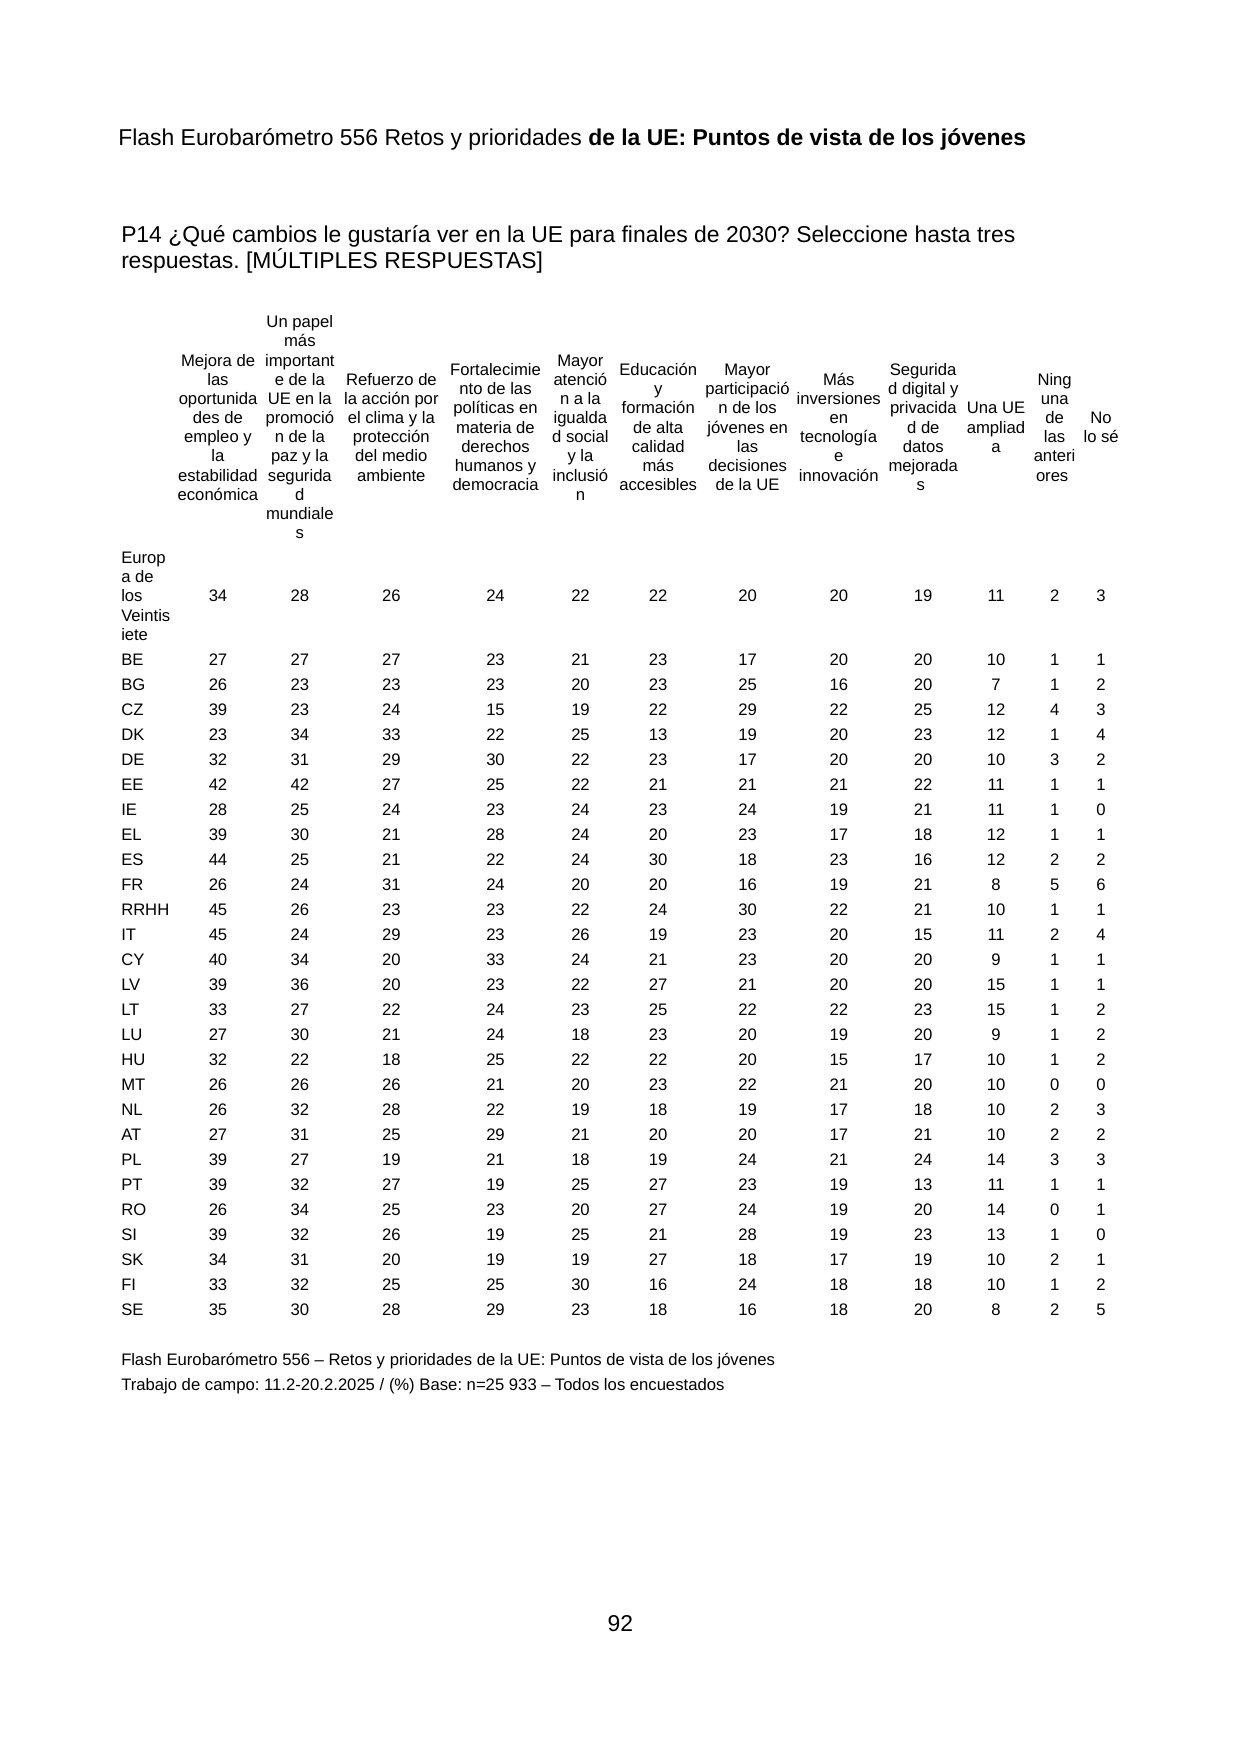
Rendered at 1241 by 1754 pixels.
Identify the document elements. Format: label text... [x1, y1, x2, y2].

table_cell 23 [614, 672, 702, 697]
table_cell 27 [614, 1172, 702, 1197]
table_cell 2 [1079, 997, 1123, 1022]
table_cell Mayor atención a la igualdad social y la inclusión [546, 309, 614, 545]
table_cell [546, 277, 614, 309]
table_cell 27 [261, 997, 338, 1022]
table_cell 21 [614, 772, 702, 797]
table_cell 8 [962, 1297, 1030, 1322]
table_cell 13 [614, 722, 702, 747]
table_cell 11 [962, 545, 1030, 647]
table_cell 30 [444, 747, 546, 772]
table_cell IE [118, 797, 174, 822]
table_cell No lo sé [1079, 309, 1123, 545]
table_cell 10 [962, 1047, 1030, 1072]
table_cell 22 [444, 847, 546, 872]
table_cell 17 [793, 1247, 884, 1272]
table_cell 22 [793, 897, 884, 922]
table_cell 1 [1030, 1272, 1079, 1297]
table_cell 12 [962, 847, 1030, 872]
table_cell 21 [884, 897, 962, 922]
table_cell 1 [1079, 1172, 1123, 1197]
table_cell 1 [1079, 772, 1123, 797]
table_cell 21 [338, 822, 444, 847]
table_cell 23 [702, 947, 793, 972]
table_cell 28 [174, 797, 261, 822]
table_cell 26 [174, 872, 261, 897]
table_cell 29 [338, 747, 444, 772]
table_cell EL [118, 822, 174, 847]
table_cell 2 [1030, 1097, 1079, 1122]
table_cell 18 [614, 1097, 702, 1122]
table_cell [702, 277, 793, 309]
table_cell 3 [1079, 545, 1123, 647]
table_cell 21 [546, 1122, 614, 1147]
table_cell 30 [546, 1272, 614, 1297]
table_cell 22 [614, 1047, 702, 1072]
table_cell 19 [884, 545, 962, 647]
table_cell 23 [702, 922, 793, 947]
table_cell 16 [884, 847, 962, 872]
table_cell 23 [793, 847, 884, 872]
table_cell 19 [884, 1247, 962, 1272]
table_cell 21 [444, 1147, 546, 1172]
table_cell 24 [261, 922, 338, 947]
table_cell 28 [338, 1097, 444, 1122]
table_cell 1 [1079, 1197, 1123, 1222]
table_cell 22 [546, 1047, 614, 1072]
table_cell 16 [793, 672, 884, 697]
table_cell 21 [614, 947, 702, 972]
table_cell Más inversiones en tecnología e innovación [793, 309, 884, 545]
table_cell 11 [962, 772, 1030, 797]
table_cell SI [118, 1222, 174, 1247]
table_cell 23 [614, 797, 702, 822]
table_cell 1 [1030, 997, 1079, 1022]
table_cell 21 [702, 972, 793, 997]
table_cell 20 [614, 822, 702, 847]
table_cell 20 [546, 1197, 614, 1222]
table_cell [884, 1322, 962, 1347]
table_cell 23 [261, 697, 338, 722]
table_cell 24 [702, 1272, 793, 1297]
table_cell 1 [1030, 1222, 1079, 1247]
table_cell 10 [962, 747, 1030, 772]
table_cell 22 [444, 1097, 546, 1122]
table_cell FR [118, 872, 174, 897]
table_cell 23 [444, 972, 546, 997]
table_cell 20 [793, 722, 884, 747]
table_cell 33 [338, 722, 444, 747]
table_cell 22 [702, 1072, 793, 1097]
table_cell 22 [793, 697, 884, 722]
table_cell MT [118, 1072, 174, 1097]
table_cell Refuerzo de la acción por el clima y la protección del medio ambiente [338, 309, 444, 545]
table_cell RRHH [118, 897, 174, 922]
table_cell 21 [884, 797, 962, 822]
table_cell Mejora de las oportunidades de empleo y la estabilidad económica [174, 309, 261, 545]
table_cell 1 [1030, 897, 1079, 922]
table_cell LT [118, 997, 174, 1022]
table_cell 19 [338, 1147, 444, 1172]
table_cell 27 [261, 1147, 338, 1172]
table_cell 6 [1079, 872, 1123, 897]
table_cell 1 [1030, 1172, 1079, 1197]
table_cell LV [118, 972, 174, 997]
table_cell 2 [1079, 847, 1123, 872]
table_cell 27 [338, 1172, 444, 1197]
table_cell Trabajo de campo: 11.2-20.2.2025 / (%) Base: n=25 933 – Todos los encuestados [118, 1372, 1123, 1397]
table_cell [118, 1322, 174, 1347]
table_cell 29 [338, 922, 444, 947]
table_cell 22 [546, 972, 614, 997]
table_cell 29 [444, 1297, 546, 1322]
table_cell 15 [962, 972, 1030, 997]
table_cell Una UE ampliada [962, 309, 1030, 545]
table_cell 16 [702, 1297, 793, 1322]
table_cell 31 [261, 1247, 338, 1272]
table_cell 12 [962, 822, 1030, 847]
table_cell 20 [702, 1022, 793, 1047]
table_cell 23 [444, 922, 546, 947]
table_cell Seguridad digital y privacidad de datos mejoradas [884, 309, 962, 545]
table_cell 10 [962, 897, 1030, 922]
table_cell 45 [174, 922, 261, 947]
table_cell 2 [1079, 1047, 1123, 1072]
table_cell 10 [962, 1272, 1030, 1297]
table_cell [261, 277, 338, 309]
table_cell 25 [338, 1197, 444, 1222]
table_cell 17 [702, 747, 793, 772]
table_cell FI [118, 1272, 174, 1297]
table_cell 23 [444, 672, 546, 697]
table_cell 10 [962, 1097, 1030, 1122]
table_cell 34 [174, 1247, 261, 1272]
table_cell NL [118, 1097, 174, 1122]
table_cell 26 [261, 897, 338, 922]
table_cell 0 [1030, 1197, 1079, 1222]
table_cell [793, 277, 884, 309]
table_cell 1 [1030, 947, 1079, 972]
table_cell 27 [614, 1247, 702, 1272]
table_cell 11 [962, 1172, 1030, 1197]
table_cell CZ [118, 697, 174, 722]
table_cell 27 [261, 647, 338, 672]
table_cell 39 [174, 1147, 261, 1172]
table_cell 39 [174, 972, 261, 997]
table_cell 18 [793, 1272, 884, 1297]
table_cell 0 [1079, 797, 1123, 822]
table_cell 23 [884, 1222, 962, 1247]
table_cell 13 [884, 1172, 962, 1197]
table_cell 20 [702, 545, 793, 647]
table_cell 18 [546, 1147, 614, 1172]
table_cell 31 [338, 872, 444, 897]
table_cell 21 [884, 872, 962, 897]
table_cell 20 [793, 972, 884, 997]
table_cell 2 [1030, 847, 1079, 872]
table_cell 23 [884, 722, 962, 747]
table_cell 26 [338, 545, 444, 647]
table_cell 30 [261, 822, 338, 847]
table_cell 30 [614, 847, 702, 872]
table_cell [261, 1322, 338, 1347]
table_cell 2 [1030, 1122, 1079, 1147]
table_cell 10 [962, 1247, 1030, 1272]
table_cell 39 [174, 1172, 261, 1197]
table_cell 34 [261, 1197, 338, 1222]
table_cell 7 [962, 672, 1030, 697]
table_cell 30 [261, 1022, 338, 1047]
table_cell 26 [338, 1222, 444, 1247]
table_cell [1030, 277, 1079, 309]
table_cell 19 [793, 1197, 884, 1222]
table_cell 18 [338, 1047, 444, 1072]
table_cell 24 [338, 697, 444, 722]
table_cell [702, 1322, 793, 1347]
table_cell 20 [884, 947, 962, 972]
table_cell 25 [546, 1172, 614, 1197]
table_cell 32 [261, 1172, 338, 1197]
table_cell 19 [793, 797, 884, 822]
table_cell 8 [962, 872, 1030, 897]
table_cell RO [118, 1197, 174, 1222]
table_cell 23 [614, 647, 702, 672]
table_cell 45 [174, 897, 261, 922]
table_cell BE [118, 647, 174, 672]
table_cell 33 [174, 1272, 261, 1297]
table_cell 20 [884, 1072, 962, 1097]
table_cell 31 [261, 1122, 338, 1147]
table_cell 16 [614, 1272, 702, 1297]
table_cell [174, 277, 261, 309]
table_cell 26 [338, 1072, 444, 1097]
table_cell 24 [702, 797, 793, 822]
table_cell 19 [614, 1147, 702, 1172]
table_cell 9 [962, 947, 1030, 972]
table_cell 9 [962, 1022, 1030, 1047]
table_cell 28 [444, 822, 546, 847]
table_cell [338, 1322, 444, 1347]
table_cell [546, 1322, 614, 1347]
table_cell 27 [174, 647, 261, 672]
table_cell [118, 277, 174, 309]
table_cell 21 [884, 1122, 962, 1147]
table_cell SK [118, 1247, 174, 1272]
table_cell 2 [1079, 1272, 1123, 1297]
table_cell 21 [793, 1147, 884, 1172]
table_cell 25 [444, 772, 546, 797]
table_cell 18 [702, 1247, 793, 1272]
table_cell 15 [793, 1047, 884, 1072]
table_cell 1 [1030, 797, 1079, 822]
table_cell 26 [174, 1072, 261, 1097]
table_cell PL [118, 1147, 174, 1172]
table_cell 20 [884, 647, 962, 672]
table_cell 29 [444, 1122, 546, 1147]
table_cell 22 [546, 747, 614, 772]
table_cell 42 [261, 772, 338, 797]
table_cell 1 [1079, 822, 1123, 847]
table_cell 1 [1079, 647, 1123, 672]
table_cell 34 [261, 722, 338, 747]
table_cell 21 [338, 1022, 444, 1047]
table_cell 25 [546, 722, 614, 747]
table_cell 21 [546, 647, 614, 672]
table_cell 17 [793, 1122, 884, 1147]
table_cell 23 [702, 1172, 793, 1197]
table_cell 20 [793, 747, 884, 772]
table_cell 2 [1030, 1247, 1079, 1272]
table_cell 22 [793, 997, 884, 1022]
table_cell 22 [546, 897, 614, 922]
table_cell 1 [1030, 972, 1079, 997]
table_cell 19 [702, 722, 793, 747]
table_cell 25 [261, 797, 338, 822]
table_cell Un papel más importante de la UE en la promoción de la paz y la seguridad mundiales [261, 309, 338, 545]
table_cell 22 [546, 772, 614, 797]
table_cell 14 [962, 1197, 1030, 1222]
table_cell 26 [174, 1097, 261, 1122]
table_cell 22 [261, 1047, 338, 1072]
table_cell 24 [261, 872, 338, 897]
table_cell 20 [338, 947, 444, 972]
table_cell 1 [1030, 1047, 1079, 1072]
table_cell [1079, 277, 1123, 309]
table_cell 1 [1079, 1247, 1123, 1272]
table_cell 23 [884, 997, 962, 1022]
table_cell 22 [614, 545, 702, 647]
table_cell 5 [1079, 1297, 1123, 1322]
table_cell 2 [1079, 747, 1123, 772]
table_cell 1 [1079, 972, 1123, 997]
table_cell 4 [1030, 697, 1079, 722]
table_cell 39 [174, 822, 261, 847]
table_cell 23 [614, 747, 702, 772]
table_cell 1 [1079, 947, 1123, 972]
table_cell 14 [962, 1147, 1030, 1172]
table_cell 22 [702, 997, 793, 1022]
table_cell CY [118, 947, 174, 972]
table_cell 1 [1030, 822, 1079, 847]
table_cell 23 [444, 647, 546, 672]
table_cell 13 [962, 1222, 1030, 1247]
table_cell 19 [793, 1022, 884, 1047]
table_cell 20 [793, 545, 884, 647]
table_cell 21 [338, 847, 444, 872]
table_cell Mayor participación de los jóvenes en las decisiones de la UE [702, 309, 793, 545]
table_cell 22 [884, 772, 962, 797]
table_cell 0 [1030, 1072, 1079, 1097]
table_cell Flash Eurobarómetro 556 – Retos y prioridades de la UE: Puntos de vista de los jóvenes [118, 1347, 1123, 1372]
table_cell 11 [962, 797, 1030, 822]
table_cell 18 [884, 1272, 962, 1297]
table_cell 24 [444, 1022, 546, 1047]
table_cell 25 [884, 697, 962, 722]
table_cell 29 [702, 697, 793, 722]
table_cell 27 [174, 1022, 261, 1047]
table_cell 32 [174, 1047, 261, 1072]
table_cell 20 [614, 1122, 702, 1147]
table_cell 3 [1079, 697, 1123, 722]
table_cell 33 [174, 997, 261, 1022]
table_cell [338, 277, 444, 309]
table_cell LU [118, 1022, 174, 1047]
table_cell 24 [546, 797, 614, 822]
table_cell 20 [338, 972, 444, 997]
table_cell 22 [546, 545, 614, 647]
table_cell 19 [793, 1172, 884, 1197]
table_cell 2 [1079, 1122, 1123, 1147]
table_cell 32 [261, 1222, 338, 1247]
table_cell 18 [702, 847, 793, 872]
table_cell 23 [546, 997, 614, 1022]
table_cell 25 [546, 1222, 614, 1247]
table_cell 23 [174, 722, 261, 747]
table_cell 35 [174, 1297, 261, 1322]
table_cell 33 [444, 947, 546, 972]
table_cell 11 [962, 922, 1030, 947]
table_cell 20 [546, 1072, 614, 1097]
table_cell [444, 1322, 546, 1347]
table_cell 23 [614, 1072, 702, 1097]
table_cell 20 [702, 1047, 793, 1072]
table_cell DK [118, 722, 174, 747]
table_cell [793, 1322, 884, 1347]
table_cell 27 [614, 972, 702, 997]
table_cell 17 [884, 1047, 962, 1072]
table_cell 20 [338, 1247, 444, 1272]
table_cell 28 [702, 1222, 793, 1247]
table_cell 2 [1079, 672, 1123, 697]
table_cell 27 [338, 772, 444, 797]
table_cell 15 [962, 997, 1030, 1022]
table_cell 21 [444, 1072, 546, 1097]
table_cell [118, 309, 174, 545]
table_cell DE [118, 747, 174, 772]
table_cell 24 [546, 822, 614, 847]
table_cell 28 [338, 1297, 444, 1322]
table_header P14 ¿Qué cambios le gustaría ver en la UE para finales de 2030? Seleccione hasta tres respuestas. [MÚLTIPLES RESPUESTAS] [118, 218, 1123, 277]
table_cell Ninguna de las anteriores [1030, 309, 1079, 545]
table_cell 20 [884, 1197, 962, 1222]
table_cell Europa de los Veintisiete [118, 545, 174, 647]
table_cell 17 [702, 647, 793, 672]
table_cell 25 [614, 997, 702, 1022]
table_cell 20 [793, 647, 884, 672]
table_cell 0 [1079, 1072, 1123, 1097]
table_cell 24 [444, 872, 546, 897]
table_cell 19 [444, 1172, 546, 1197]
table_cell 3 [1079, 1097, 1123, 1122]
table_cell 44 [174, 847, 261, 872]
table_cell 39 [174, 697, 261, 722]
table_cell 1 [1030, 772, 1079, 797]
table_cell 32 [261, 1097, 338, 1122]
table_cell 24 [884, 1147, 962, 1172]
table_cell AT [118, 1122, 174, 1147]
table_cell 24 [444, 545, 546, 647]
table_cell Fortalecimiento de las políticas en materia de derechos humanos y democracia [444, 309, 546, 545]
table_cell [962, 1322, 1030, 1347]
table_cell 21 [793, 772, 884, 797]
table_cell 30 [702, 897, 793, 922]
table_cell 19 [444, 1247, 546, 1272]
table_cell 2 [1030, 922, 1079, 947]
table_cell 10 [962, 1122, 1030, 1147]
table_cell [962, 277, 1030, 309]
table_cell 3 [1079, 1147, 1123, 1172]
table_cell IT [118, 922, 174, 947]
table_cell 27 [338, 647, 444, 672]
table_cell 20 [614, 872, 702, 897]
table_cell 24 [614, 897, 702, 922]
table_cell 18 [793, 1297, 884, 1322]
table_cell 27 [614, 1197, 702, 1222]
table_cell 23 [261, 672, 338, 697]
table_cell 22 [338, 997, 444, 1022]
table_cell 20 [884, 1297, 962, 1322]
table_cell ES [118, 847, 174, 872]
table_cell 31 [261, 747, 338, 772]
table_cell 26 [546, 922, 614, 947]
table_cell 28 [261, 545, 338, 647]
table_cell 24 [702, 1147, 793, 1172]
table_cell 3 [1030, 1147, 1079, 1172]
table_cell 20 [546, 672, 614, 697]
table_cell SE [118, 1297, 174, 1322]
table_cell 1 [1030, 647, 1079, 672]
table_cell 25 [444, 1272, 546, 1297]
table_cell [884, 277, 962, 309]
table_cell 24 [338, 797, 444, 822]
table_cell 3 [1030, 747, 1079, 772]
table_cell 18 [546, 1022, 614, 1047]
table_cell 27 [174, 1122, 261, 1147]
table_cell 4 [1079, 722, 1123, 747]
table_cell 18 [884, 1097, 962, 1122]
table_cell 2 [1030, 1297, 1079, 1322]
table_cell 24 [702, 1197, 793, 1222]
table_cell 17 [793, 1097, 884, 1122]
table_cell [444, 277, 546, 309]
table_cell 24 [546, 847, 614, 872]
table_cell 15 [884, 922, 962, 947]
table_cell 10 [962, 1072, 1030, 1097]
table_cell 21 [614, 1222, 702, 1247]
table_cell 17 [793, 822, 884, 847]
table_cell [174, 1322, 261, 1347]
table_cell 16 [702, 872, 793, 897]
table_cell 19 [702, 1097, 793, 1122]
table_cell 19 [444, 1222, 546, 1247]
table_cell 34 [174, 545, 261, 647]
table_cell EE [118, 772, 174, 797]
table_cell [1030, 1322, 1079, 1347]
table_cell 2 [1030, 545, 1079, 647]
table_cell 20 [884, 1022, 962, 1047]
table_cell 21 [702, 772, 793, 797]
table_cell 19 [546, 697, 614, 722]
table_cell 26 [174, 1197, 261, 1222]
table_cell 19 [793, 872, 884, 897]
table_cell 12 [962, 697, 1030, 722]
table_cell 25 [261, 847, 338, 872]
table_cell 18 [884, 822, 962, 847]
table_cell [614, 277, 702, 309]
table_cell PT [118, 1172, 174, 1197]
table_cell 12 [962, 722, 1030, 747]
table_cell 20 [702, 1122, 793, 1147]
table_cell 2 [1079, 1022, 1123, 1047]
table_cell 20 [793, 922, 884, 947]
table_cell 1 [1030, 722, 1079, 747]
table_cell 23 [614, 1022, 702, 1047]
table_cell [1079, 1322, 1123, 1347]
table_cell 30 [261, 1297, 338, 1322]
table_cell 34 [261, 947, 338, 972]
table_cell 25 [702, 672, 793, 697]
table_cell 23 [444, 797, 546, 822]
table_cell 1 [1079, 897, 1123, 922]
table_cell 23 [702, 822, 793, 847]
table_cell 39 [174, 1222, 261, 1247]
table_cell 22 [444, 722, 546, 747]
table_cell 42 [174, 772, 261, 797]
table_cell 5 [1030, 872, 1079, 897]
table_cell 40 [174, 947, 261, 972]
table_cell 23 [338, 672, 444, 697]
table_cell 22 [614, 697, 702, 722]
table_cell Educación y formación de alta calidad más accesibles [614, 309, 702, 545]
table_cell 19 [614, 922, 702, 947]
table_cell 25 [338, 1122, 444, 1147]
table_cell BG [118, 672, 174, 697]
table_cell 20 [884, 972, 962, 997]
table_cell 23 [338, 897, 444, 922]
table_cell 23 [546, 1297, 614, 1322]
table_cell 23 [444, 1197, 546, 1222]
table_cell 19 [546, 1097, 614, 1122]
table_cell 19 [793, 1222, 884, 1247]
table_cell 20 [546, 872, 614, 897]
table_cell 32 [174, 747, 261, 772]
table_cell 19 [546, 1247, 614, 1272]
table_cell 20 [884, 747, 962, 772]
table_cell 25 [444, 1047, 546, 1072]
table_cell 26 [174, 672, 261, 697]
table_cell 36 [261, 972, 338, 997]
table_cell HU [118, 1047, 174, 1072]
table_cell 26 [261, 1072, 338, 1097]
table_cell 18 [614, 1297, 702, 1322]
table_cell [614, 1322, 702, 1347]
table_cell 21 [793, 1072, 884, 1097]
table_cell 4 [1079, 922, 1123, 947]
table_cell 24 [444, 997, 546, 1022]
table_cell 1 [1030, 1022, 1079, 1047]
table_cell 15 [444, 697, 546, 722]
table_cell 10 [962, 647, 1030, 672]
table_cell 25 [338, 1272, 444, 1297]
table_cell 1 [1030, 672, 1079, 697]
table_cell 32 [261, 1272, 338, 1297]
table_cell 20 [793, 947, 884, 972]
table_cell 23 [444, 897, 546, 922]
table_cell 24 [546, 947, 614, 972]
table_cell 20 [884, 672, 962, 697]
table_cell 0 [1079, 1222, 1123, 1247]
